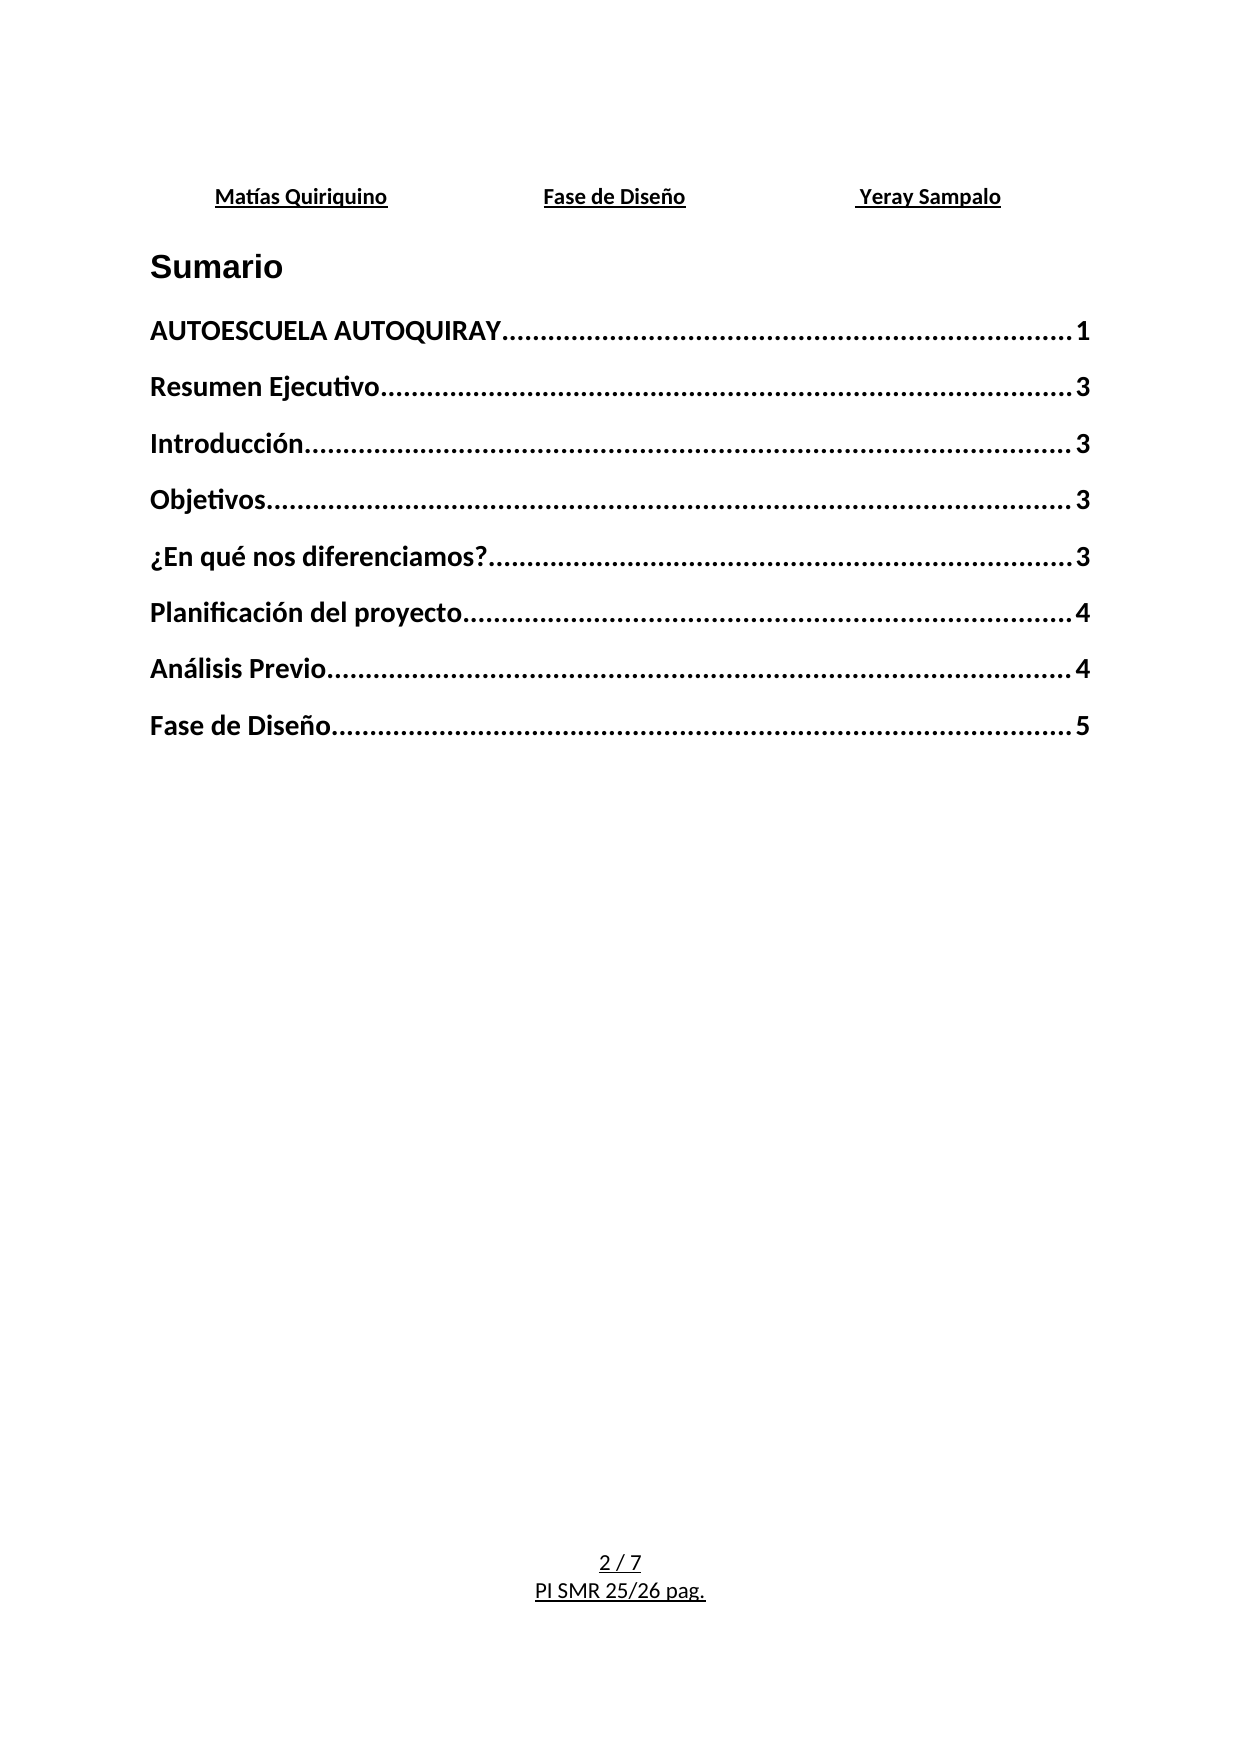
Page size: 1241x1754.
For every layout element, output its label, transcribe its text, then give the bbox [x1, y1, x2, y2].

subtitle AUTOESCUELA AUTOQUIRAY 1 [150, 312, 1090, 347]
subtitle Fase de Diseño 5 [150, 707, 1090, 743]
subtitle Sumario [150, 247, 1090, 285]
subtitle Planificación del proyecto 4 [150, 594, 1090, 630]
subtitle Resumen Ejecutivo 3 [150, 368, 1090, 404]
subtitle ¿En qué nos diferenciamos? 3 [150, 538, 1090, 573]
subtitle Objetivos 3 [150, 481, 1090, 517]
subtitle Análisis Previo 4 [150, 651, 1090, 686]
subtitle Introducción 3 [150, 425, 1090, 460]
